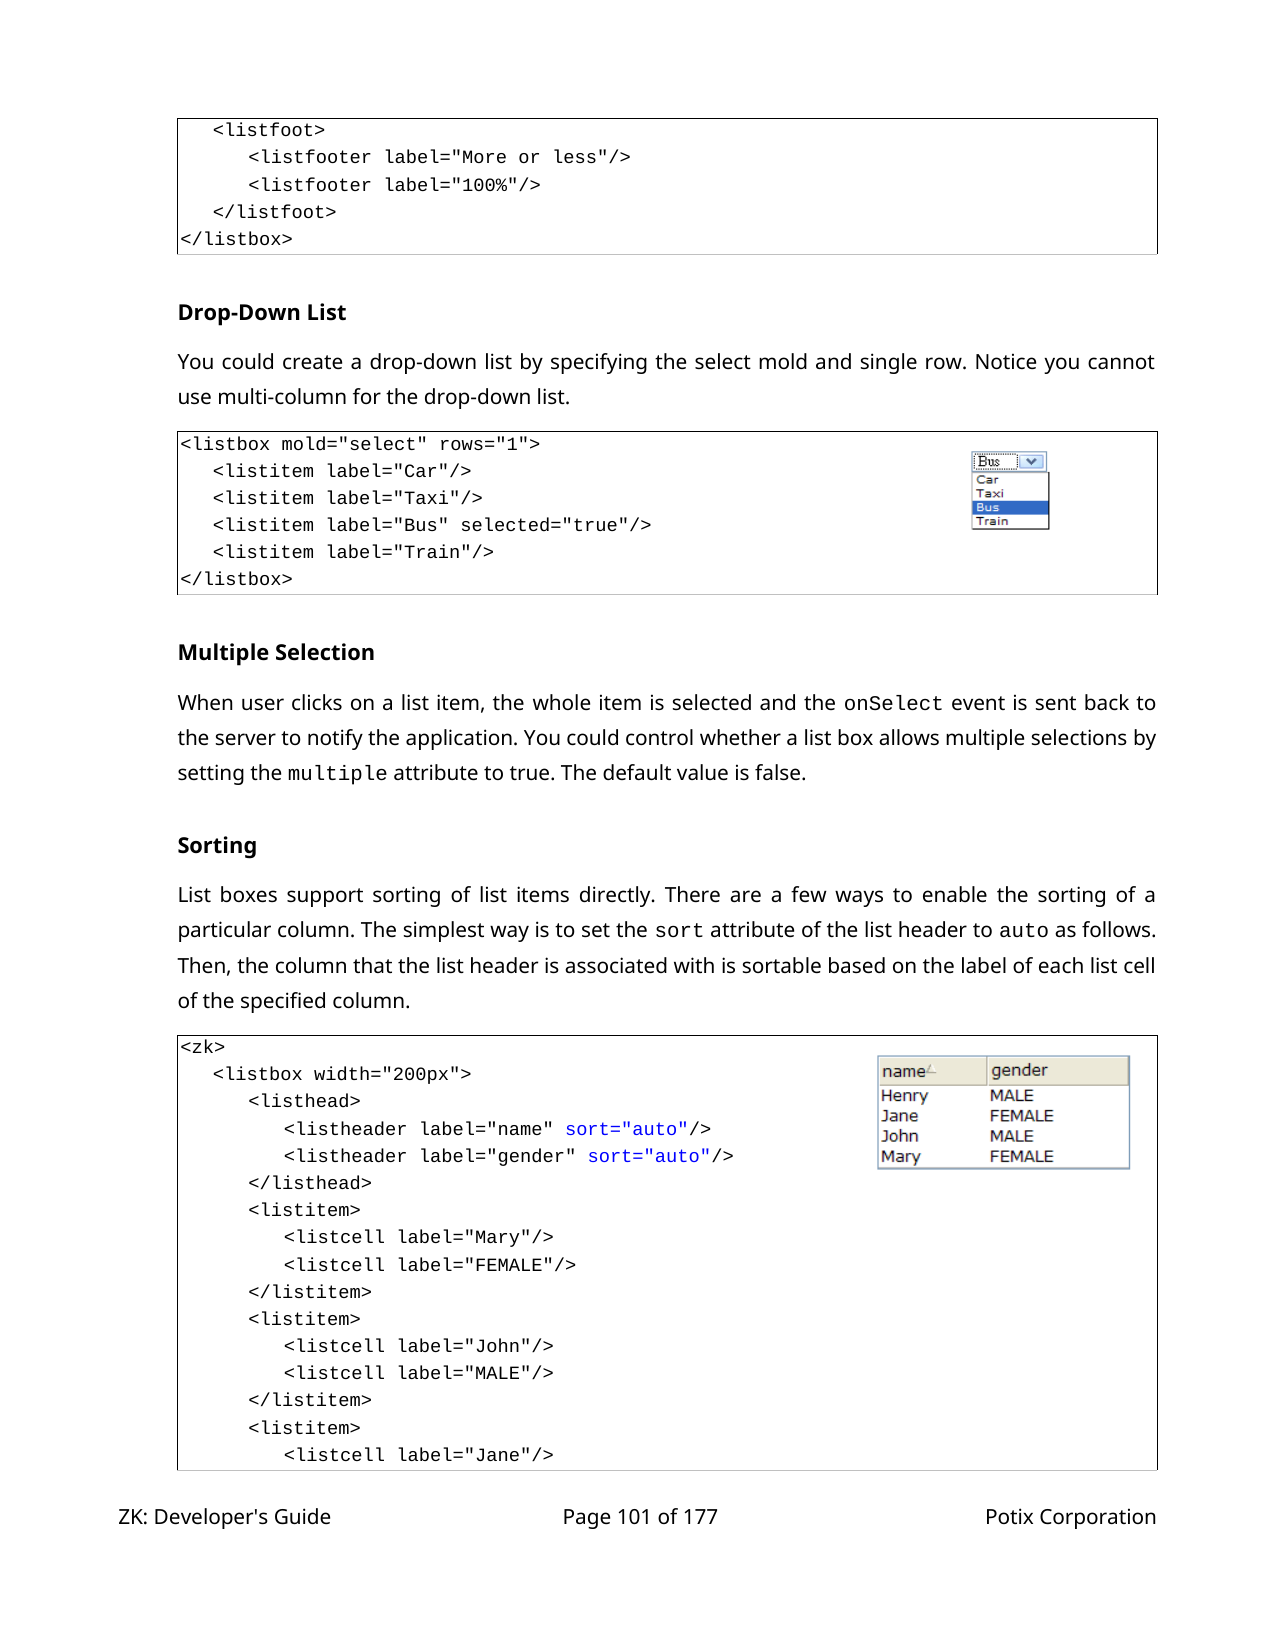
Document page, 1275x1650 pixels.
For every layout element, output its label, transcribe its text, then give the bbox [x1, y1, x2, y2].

text List boxes support sorting of list items directly. There are a few ways to enable the sorting of a particular column. The simplest way is to set the sort attribute of the list header to auto as follows. Then, the column that the list header is associated with is sortable based on the label of each list cell of the specified column. [177, 880, 1157, 1014]
text <listitem> [178, 1198, 1157, 1222]
text <listitem label="Car"/> [178, 458, 968, 483]
text You could create a drop-down list by specifying the select mold and single row. Notice you cannot use multi-column for the drop-down list. [177, 347, 1157, 411]
text <listitem label="Bus" selected="true"/> [178, 513, 1157, 537]
text <listcell label="MALE"/> [178, 1361, 1157, 1385]
text <listcell label="Mary"/> [178, 1225, 1157, 1249]
text When user clicks on a list item, the whole item is selected and the onSelect event is sent back to the server to notify the application. You could control whether a list box allows multiple selections by setting the multiple attribute to true. The default value is false. [177, 688, 1157, 787]
text <listhead> [178, 1089, 875, 1113]
subtitle Sorting [177, 829, 1157, 859]
text [1053, 458, 1157, 483]
picture [968, 449, 1053, 532]
text <listitem> [178, 1416, 1157, 1440]
text </listitem> [178, 1279, 1157, 1304]
text [1053, 486, 1157, 510]
subtitle Multiple Selection [177, 637, 1157, 667]
text </listbox> [178, 227, 1157, 254]
text [1134, 1089, 1157, 1113]
text <zk> [178, 1036, 1157, 1059]
subtitle Drop-Down List [177, 297, 1157, 327]
text </listbox> [178, 567, 1157, 594]
text <listfooter label="More or less"/> [178, 145, 1157, 169]
text <listfoot> [178, 119, 1157, 142]
text </listfoot> [178, 200, 1157, 224]
text <listcell label="Jane"/> [178, 1443, 1157, 1470]
text <listitem label="Taxi"/> [178, 486, 968, 510]
text <listfooter label="100%"/> [178, 172, 1157, 197]
text </listitem> [178, 1388, 1157, 1413]
text [1134, 1062, 1157, 1086]
text <listheader label="name" sort="auto"/> [178, 1116, 875, 1141]
text <listitem> [178, 1307, 1157, 1331]
picture [875, 1053, 1134, 1171]
text <listcell label="John"/> [178, 1334, 1157, 1358]
text <listitem label="Train"/> [178, 540, 1157, 564]
text <listbox mold="select" rows="1"> [178, 432, 1157, 456]
text <listbox width="200px"> [178, 1062, 875, 1086]
text <listheader label="gender" sort="auto"/> [178, 1144, 875, 1168]
text <listcell label="FEMALE"/> [178, 1252, 1157, 1277]
text </listhead> [178, 1171, 1157, 1195]
